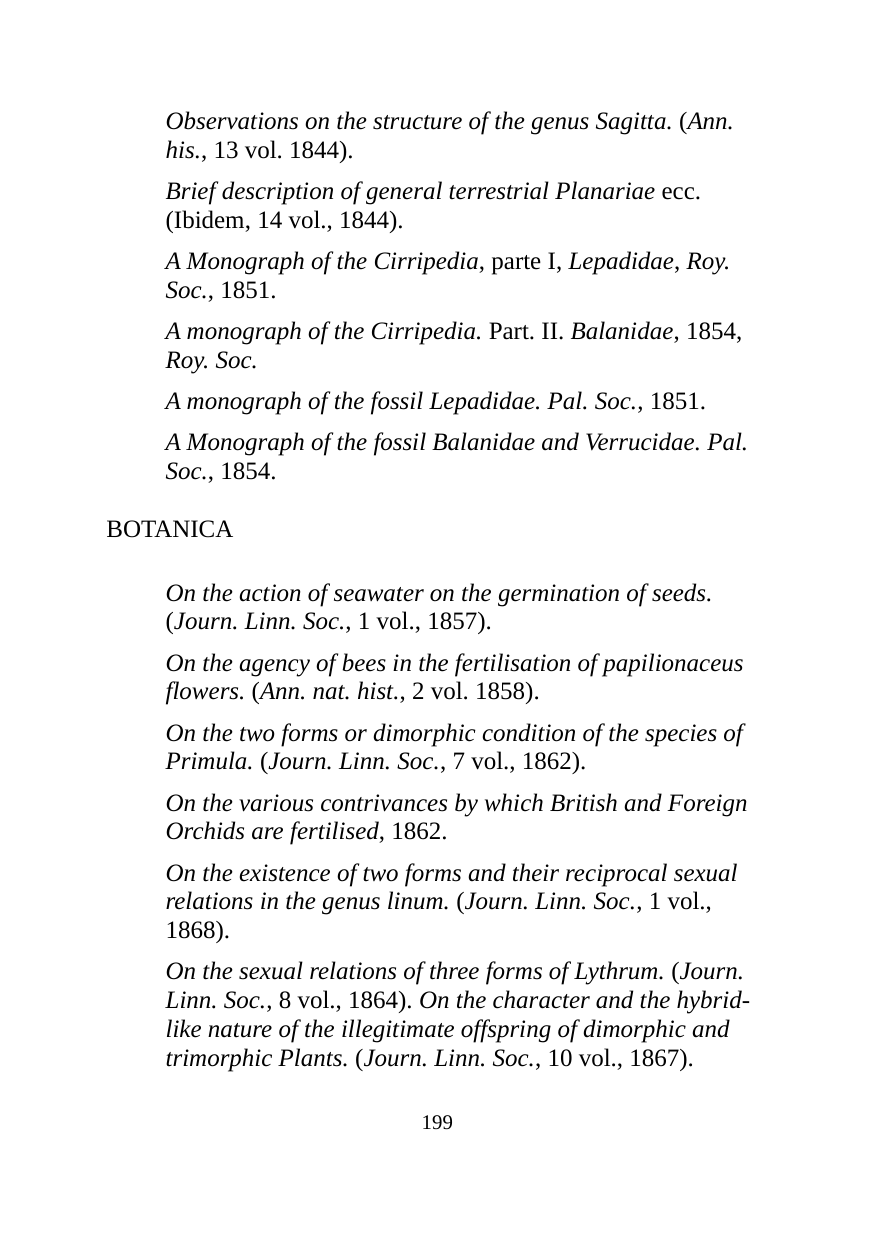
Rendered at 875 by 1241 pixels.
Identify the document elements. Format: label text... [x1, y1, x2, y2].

text On the existence of two forms and their reciprocal sexual relations in the genus linum. (Journ. Linn. Soc., 1 vol., 1868). [165, 858, 768, 944]
text A Monograph of the Cirripedia, parte I, Lepadidae, Roy. Soc., 1851. [165, 246, 768, 304]
text BOTANICA [106, 514, 768, 543]
text On the two forms or dimorphic condition of the species of Primula. (Journ. Linn. Soc., 7 vol., 1862). [165, 718, 768, 775]
text On the various contrivances by which British and Foreign Orchids are fertilised, 1862. [165, 788, 768, 845]
text Brief description of general terrestrial Planariae ecc. (Ibidem, 14 vol., 1844). [165, 176, 768, 234]
text A monograph of the Cirripedia. Part. II. Balanidae, 1854, Roy. Soc. [165, 316, 768, 374]
text On the agency of bees in the fertilisation of papilionaceus flowers. (Ann. nat. hist., 2 vol. 1858). [165, 648, 768, 705]
text On the sexual relations of three forms of Lythrum. (Journ. Linn. Soc., 8 vol., 1864). On the character and the hybrid-like nature of the illegitimate offspring of dimorphic and trimorphic Plants. (Journ. Linn. Soc., 10 vol., 1867). [165, 956, 768, 1071]
text A monograph of the fossil Lepadidae. Pal. Soc., 1851. [165, 386, 768, 415]
text On the action of seawater on the germination of seeds. (Journ. Linn. Soc., 1 vol., 1857). [165, 578, 768, 635]
text A Monograph of the fossil Balanidae and Verrucidae. Pal. Soc., 1854. [165, 427, 768, 485]
text Observations on the structure of the genus Sagitta. (Ann. his., 13 vol. 1844). [165, 106, 768, 164]
